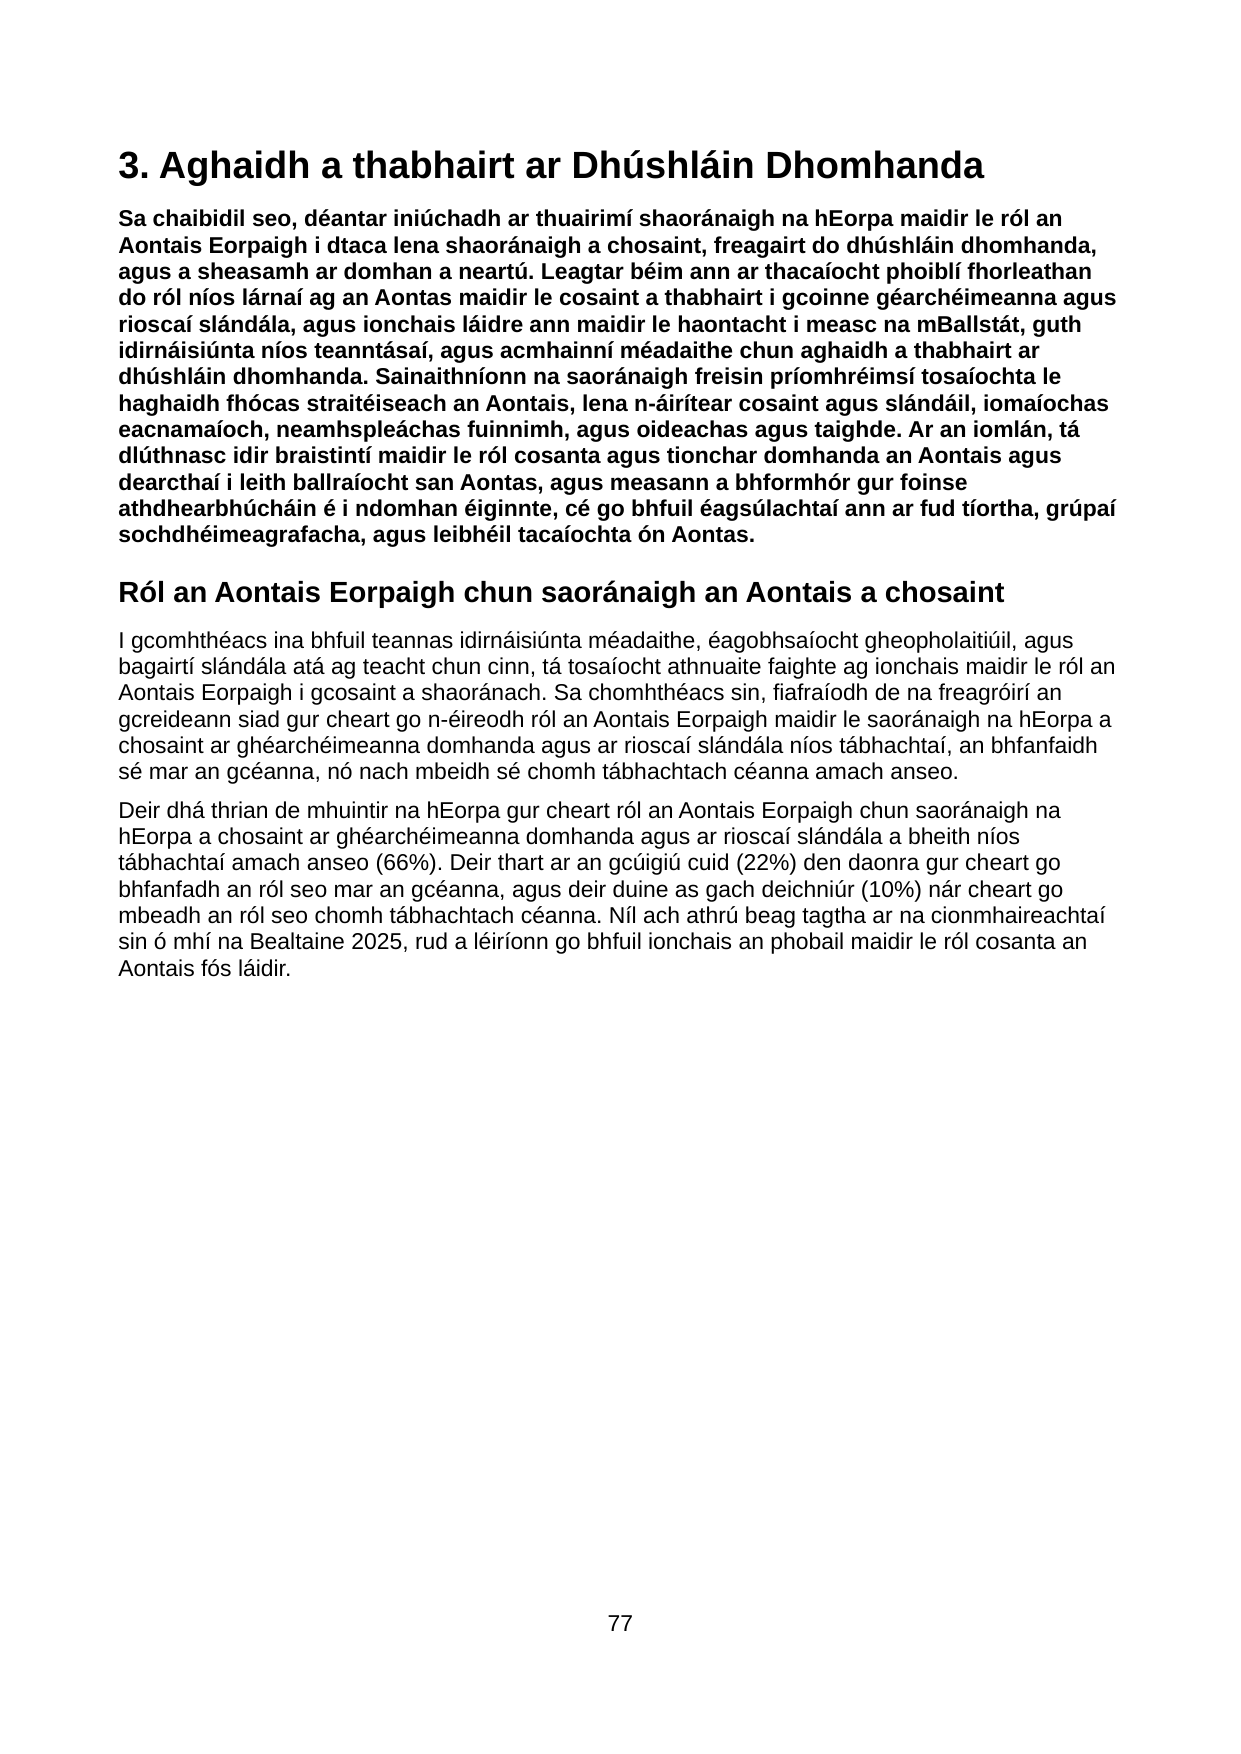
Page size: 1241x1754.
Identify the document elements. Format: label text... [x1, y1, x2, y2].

subtitle 3. Aghaidh a thabhairt ar Dhúshláin Dhomhanda [118, 143, 1122, 187]
text Deir dhá thrian de mhuintir na hEorpa gur cheart ról an Aontais Eorpaigh chun saoránaigh na hEorpa a chosaint ar ghéarchéimeanna domhanda agus ar rioscaí slándála a bheith níos tábhachtaí amach anseo (66%). Deir thart ar an gcúigiú cuid (22%) den daonra gur cheart go bhfanfadh an ról seo mar an gcéanna, agus deir duine as gach deichniúr (10%) nár cheart go mbeadh an ról seo chomh tábhachtach céanna. Níl ach athrú beag tagtha ar na cionmhaireachtaí sin ó mhí na Bealtaine 2025, rud a léiríonn go bhfuil ionchais an phobail maidir le ról cosanta an Aontais fós láidir. [118, 797, 1122, 981]
text Sa chaibidil seo, déantar iniúchadh ar thuairimí shaoránaigh na hEorpa maidir le ról an Aontais Eorpaigh i dtaca lena shaoránaigh a chosaint, freagairt do dhúshláin dhomhanda, agus a sheasamh ar domhan a neartú. Leagtar béim ann ar thacaíocht phoiblí fhorleathan do ról níos lárnaí ag an Aontas maidir le cosaint a thabhairt i gcoinne géarchéimeanna agus rioscaí slándála, agus ionchais láidre ann maidir le haontacht i measc na mBallstát, guth idirnáisiúnta níos teanntásaí, agus acmhainní méadaithe chun aghaidh a thabhairt ar dhúshláin dhomhanda. Sainaithníonn na saoránaigh freisin príomhréimsí tosaíochta le haghaidh fhócas straitéiseach an Aontais, lena n-áirítear cosaint agus slándáil, iomaíochas eacnamaíoch, neamhspleáchas fuinnimh, agus oideachas agus taighde. Ar an iomlán, tá dlúthnasc idir braistintí maidir le ról cosanta agus tionchar domhanda an Aontais agus dearcthaí i leith ballraíocht san Aontas, agus measann a bhformhór gur foinse athdhearbhúcháin é i ndomhan éiginnte, cé go bhfuil éagsúlachtaí ann ar fud tíortha, grúpaí sochdhéimeagrafacha, agus leibhéil tacaíochta ón Aontas. [118, 205, 1122, 548]
subtitle Ról an Aontais Eorpaigh chun saoránaigh an Aontais a chosaint [118, 574, 1122, 608]
text I gcomhthéacs ina bhfuil teannas idirnáisiúnta méadaithe, éagobhsaíocht gheopholaitiúil, agus bagairtí slándála atá ag teacht chun cinn, tá tosaíocht athnuaite faighte ag ionchais maidir le ról an Aontais Eorpaigh i gcosaint a shaoránach. Sa chomhthéacs sin, fiafraíodh de na freagróirí an gcreideann siad gur cheart go n-éireodh ról an Aontais Eorpaigh maidir le saoránaigh na hEorpa a chosaint ar ghéarchéimeanna domhanda agus ar rioscaí slándála níos tábhachtaí, an bhfanfaidh sé mar an gcéanna, nó nach mbeidh sé chomh tábhachtach céanna amach anseo. [118, 627, 1122, 785]
